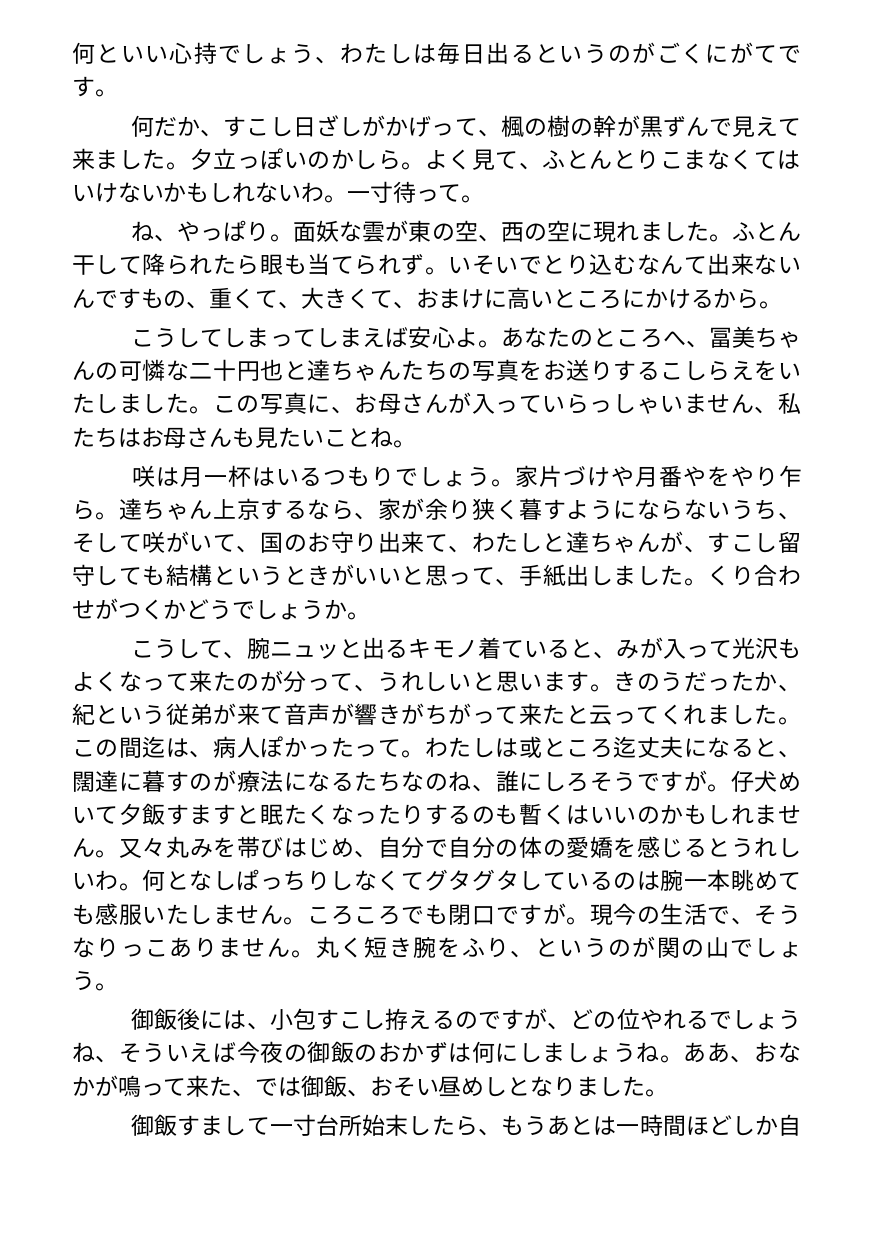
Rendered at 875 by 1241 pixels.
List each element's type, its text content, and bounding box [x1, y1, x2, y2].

text 何といい心持でしょう、わたしは毎日出るというのがごくにがてです。 [72, 36, 802, 102]
text こうしてしまってしまえば安心よ。あなたのところへ、冨美ちゃんの可憐な二十円也と達ちゃんたちの写真をお送りするこしらえをいたしました。この写真に、お母さんが入っていらっしゃいません、私たちはお母さんも見たいことね。 [72, 320, 802, 453]
text 御飯すまして一寸台所始末したら、もうあとは一時間ほどしか自 [72, 1108, 802, 1141]
text 何だか、すこし日ざしがかげって、楓の樹の幹が黒ずんで見えて来ました。夕立っぽいのかしら。よく見て、ふとんとりこまなくてはいけないかもしれないわ。一寸待って。 [72, 108, 802, 208]
text こうして、腕ニュッと出るキモノ着ていると、みが入って光沢もよくなって来たのが分って、うれしいと思います。きのうだったか、紀という従弟が来て音声が響きがちがって来たと云ってくれました。この間迄は、病人ぽかったって。わたしは或ところ迄丈夫になると、闊達に暮すのが療法になるたちなのね、誰にしろそうですが。仔犬めいて夕飯すますと眠たくなったりするのも暫くはいいのかもしれません。又々丸みを帯びはじめ、自分で自分の体の愛嬌を感じるとうれしいわ。何となしぱっちりしなくてグタグタしているのは腕一本眺めても感服いたしません。ころころでも閉口ですが。現今の生活で、そうなりっこありません。丸く短き腕をふり、というのが関の山でしょう。 [72, 631, 802, 996]
text 御飯後には、小包すこし拵えるのですが、どの位やれるでしょうね、そういえば今夜の御飯のおかずは何にしましょうね。ああ、おなかが鳴って来た、では御飯、おそい昼めしとなりました。 [72, 1002, 802, 1102]
text 咲は月一杯はいるつもりでしょう。家片づけや月番やをやり乍ら。達ちゃん上京するなら、家が余り狭く暮すようにならないうち、そして咲がいて、国のお守り出来て、わたしと達ちゃんが、すこし留守しても結構というときがいいと思って、手紙出しました。くり合わせがつくかどうでしょうか。 [72, 458, 802, 625]
text ね、やっぱり。面妖な雲が東の空、西の空に現れました。ふとん干して降られたら眼も当てられず。いそいでとり込むなんて出来ないんですもの、重くて、大きくて、おまけに高いところにかけるから。 [72, 214, 802, 314]
